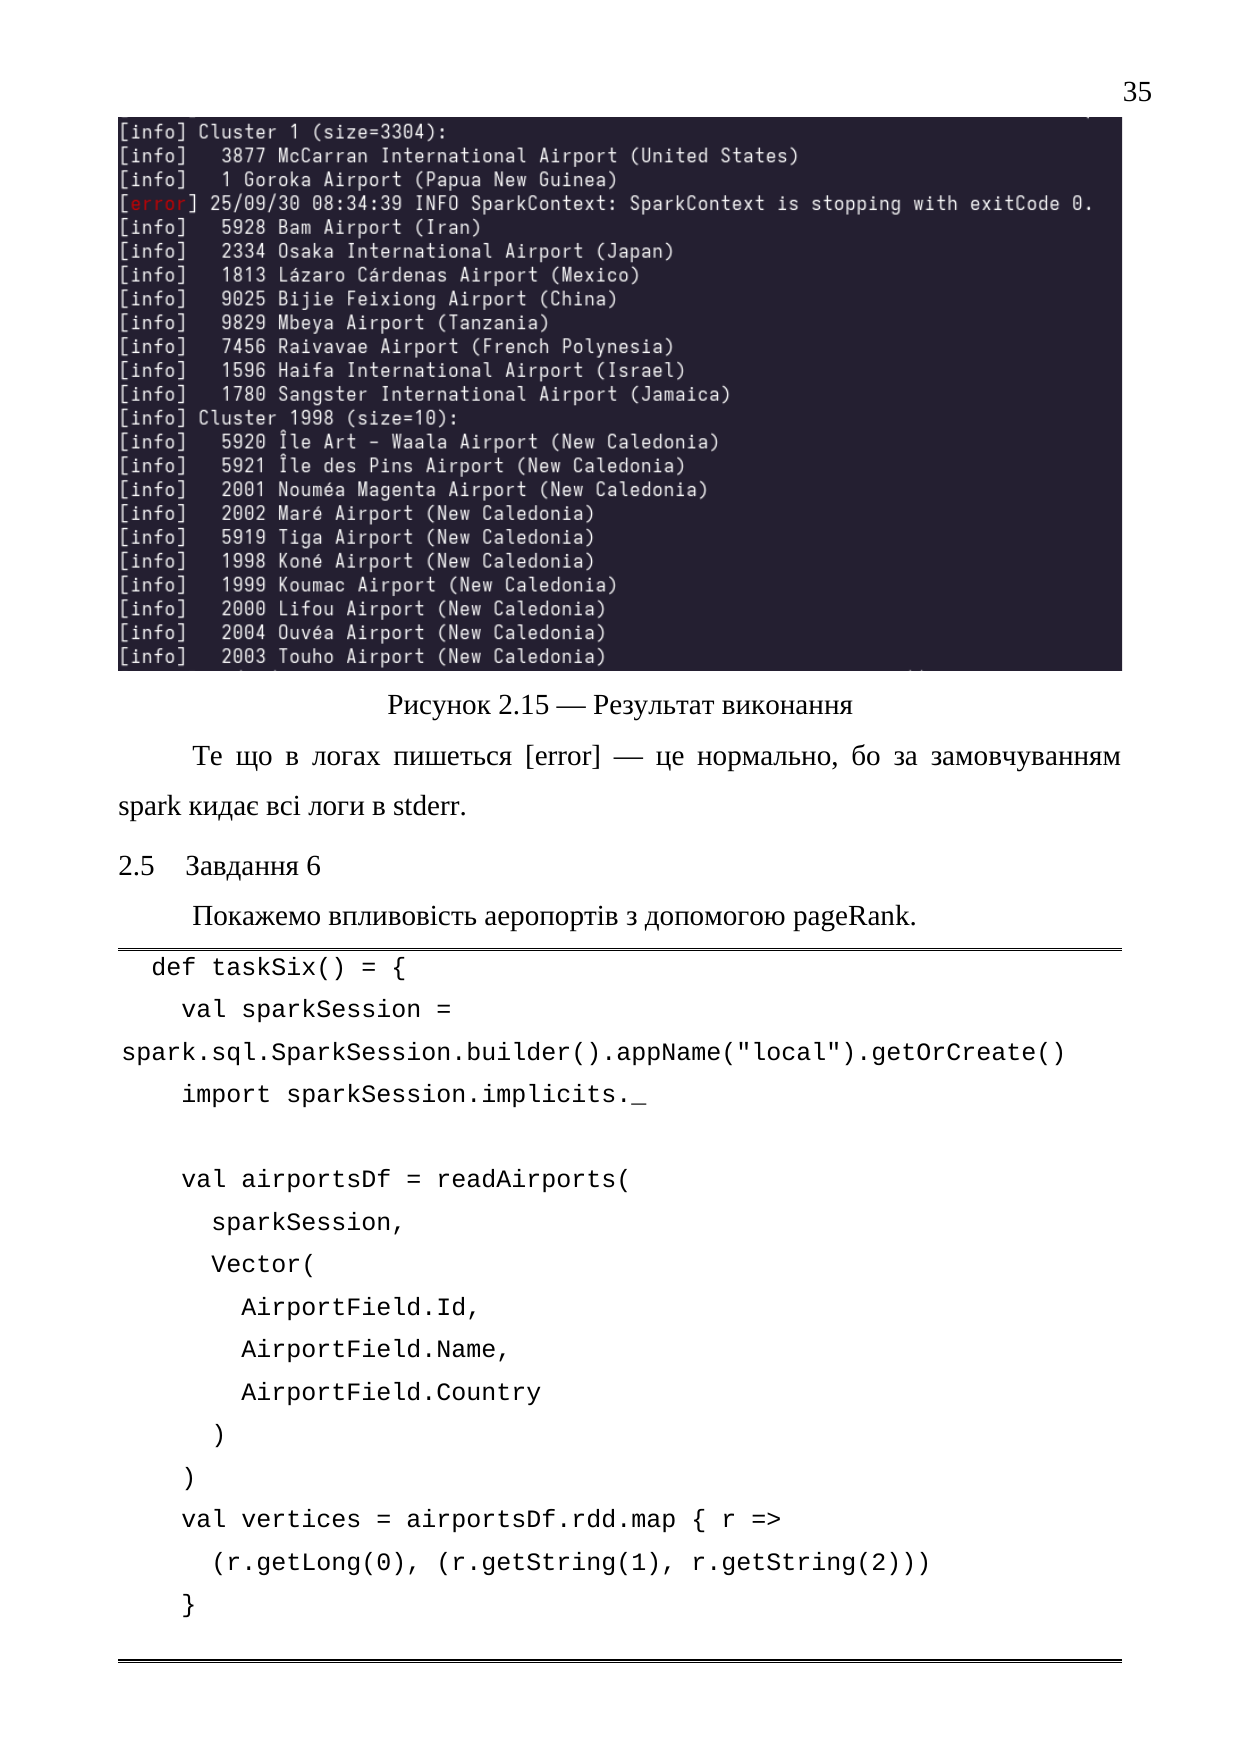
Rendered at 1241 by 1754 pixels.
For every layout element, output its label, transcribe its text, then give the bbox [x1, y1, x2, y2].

text val airportsDf = readAirports( [118, 1161, 1122, 1195]
text } [118, 1586, 1122, 1620]
text [118, 105, 1122, 117]
text def taskSix() = { [118, 951, 1122, 983]
picture [118, 117, 1123, 671]
text AirportField.Id, [118, 1288, 1122, 1323]
text Те що в логах пишеться [error] — це нормально, бо за замовчуванням spark кидає всі логи в stderr. [118, 721, 1122, 822]
text Покажемо впливовість аеропортів з допомогою pageRank. [118, 898, 1122, 931]
text Vector( [118, 1246, 1122, 1280]
text val sparkSession = spark.sql.SparkSession.builder().appName("local").getOrCreate() [118, 991, 1122, 1068]
text ) [118, 1458, 1122, 1493]
text AirportField.Name, [118, 1331, 1122, 1365]
text val vertices = airportsDf.rdd.map { r => [118, 1501, 1122, 1535]
text sparkSession, [118, 1203, 1122, 1238]
text ) [118, 1416, 1122, 1450]
text (r.getLong(0), (r.getString(1), r.getString(2))) [118, 1543, 1122, 1578]
text AirportField.Country [118, 1373, 1122, 1408]
text import sparkSession.implicits._ [118, 1076, 1122, 1110]
text Рисунок 2.15 — Результат виконання [118, 671, 1122, 721]
subtitle Завдання 6 [118, 848, 1122, 881]
